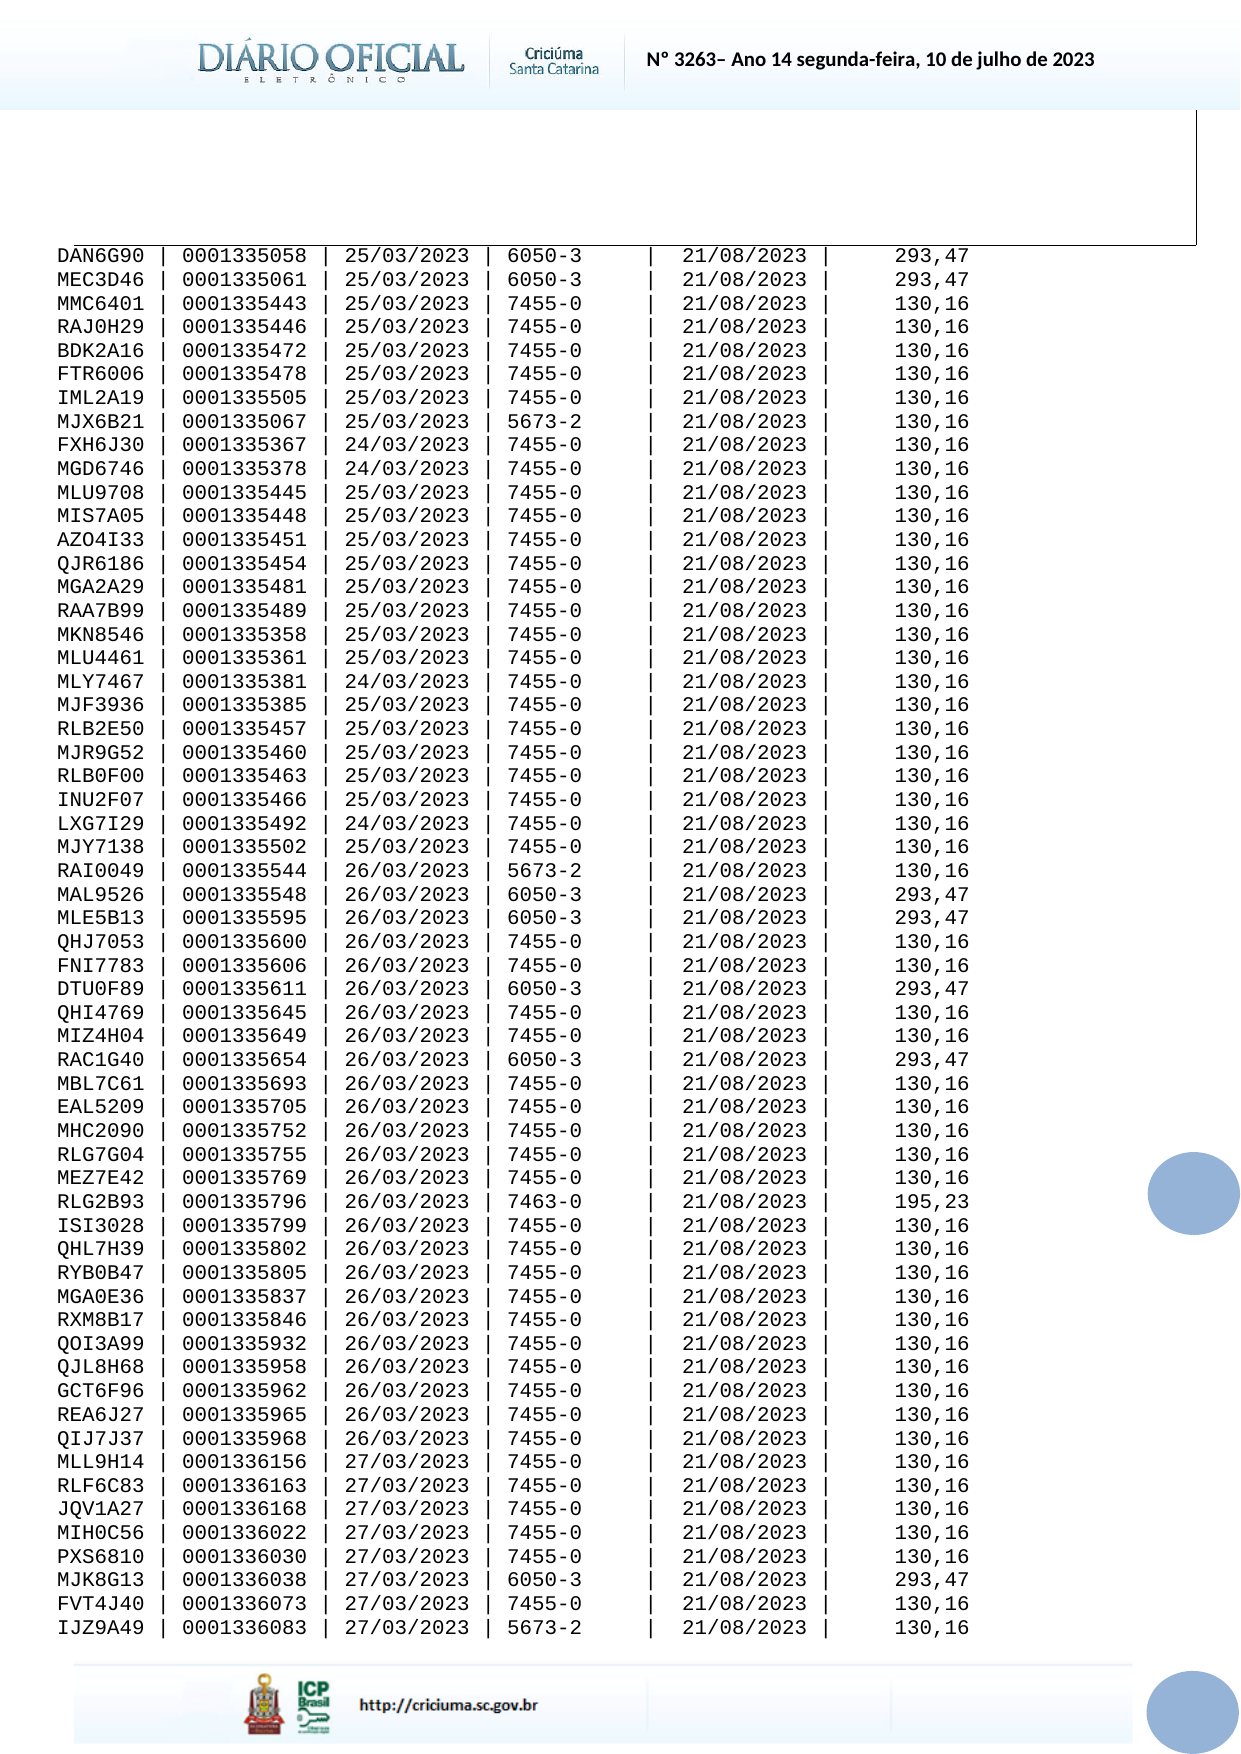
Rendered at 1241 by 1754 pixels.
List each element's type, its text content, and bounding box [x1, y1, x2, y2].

text MAL9526 | 0001335548 | 26/03/2023 | 6050-3 | 21/08/2023 | 293,47 [44, 884, 1196, 907]
text MJF3936 | 0001335385 | 25/03/2023 | 7455-0 | 21/08/2023 | 130,16 [44, 694, 1196, 718]
text FXH6J30 | 0001335367 | 24/03/2023 | 7455-0 | 21/08/2023 | 130,16 [44, 434, 1196, 458]
text IML2A19 | 0001335505 | 25/03/2023 | 7455-0 | 21/08/2023 | 130,16 [44, 387, 1196, 411]
text MLE5B13 | 0001335595 | 26/03/2023 | 6050-3 | 21/08/2023 | 293,47 [44, 907, 1196, 931]
text QHI4769 | 0001335645 | 26/03/2023 | 7455-0 | 21/08/2023 | 130,16 [44, 1002, 1196, 1026]
text QJL8H68 | 0001335958 | 26/03/2023 | 7455-0 | 21/08/2023 | 130,16 [44, 1357, 1196, 1380]
text RXM8B17 | 0001335846 | 26/03/2023 | 7455-0 | 21/08/2023 | 130,16 [44, 1309, 1196, 1333]
text RAA7B99 | 0001335489 | 25/03/2023 | 7455-0 | 21/08/2023 | 130,16 [44, 600, 1196, 623]
text MGA2A29 | 0001335481 | 25/03/2023 | 7455-0 | 21/08/2023 | 130,16 [44, 576, 1196, 600]
text QIJ7J37 | 0001335968 | 26/03/2023 | 7455-0 | 21/08/2023 | 130,16 [44, 1427, 1196, 1451]
text FTR6006 | 0001335478 | 25/03/2023 | 7455-0 | 21/08/2023 | 130,16 [44, 363, 1196, 387]
text RLB2E50 | 0001335457 | 25/03/2023 | 7455-0 | 21/08/2023 | 130,16 [44, 718, 1196, 742]
text JQV1A27 | 0001336168 | 27/03/2023 | 7455-0 | 21/08/2023 | 130,16 [44, 1498, 1196, 1522]
text DAN6G90 | 0001335058 | 25/03/2023 | 6050-3 | 21/08/2023 | 293,47 [44, 245, 1196, 269]
text AZO4I33 | 0001335451 | 25/03/2023 | 7455-0 | 21/08/2023 | 130,16 [44, 529, 1196, 553]
text RLB0F00 | 0001335463 | 25/03/2023 | 7455-0 | 21/08/2023 | 130,16 [44, 765, 1196, 789]
text ISI3028 | 0001335799 | 26/03/2023 | 7455-0 | 21/08/2023 | 130,16 [44, 1215, 1196, 1238]
text MGD6746 | 0001335378 | 24/03/2023 | 7455-0 | 21/08/2023 | 130,16 [44, 458, 1196, 482]
text MEZ7E42 | 0001335769 | 26/03/2023 | 7455-0 | 21/08/2023 | 130,16 [44, 1167, 1157, 1191]
text MJK8G13 | 0001336038 | 27/03/2023 | 6050-3 | 21/08/2023 | 293,47 [44, 1569, 1196, 1593]
text LXG7I29 | 0001335492 | 24/03/2023 | 7455-0 | 21/08/2023 | 130,16 [44, 813, 1196, 836]
text EAL5209 | 0001335705 | 26/03/2023 | 7455-0 | 21/08/2023 | 130,16 [44, 1096, 1196, 1120]
text MEC3D46 | 0001335061 | 25/03/2023 | 6050-3 | 21/08/2023 | 293,47 [44, 269, 1196, 292]
text MJR9G52 | 0001335460 | 25/03/2023 | 7455-0 | 21/08/2023 | 130,16 [44, 742, 1196, 765]
text RAI0049 | 0001335544 | 26/03/2023 | 5673-2 | 21/08/2023 | 130,16 [44, 860, 1196, 884]
text PXS6810 | 0001336030 | 27/03/2023 | 7455-0 | 21/08/2023 | 130,16 [44, 1546, 1196, 1569]
text MIZ4H04 | 0001335649 | 26/03/2023 | 7455-0 | 21/08/2023 | 130,16 [44, 1026, 1196, 1049]
text MIH0C56 | 0001336022 | 27/03/2023 | 7455-0 | 21/08/2023 | 130,16 [44, 1522, 1196, 1546]
text RLG7G04 | 0001335755 | 26/03/2023 | 7455-0 | 21/08/2023 | 130,16 [44, 1144, 1196, 1167]
text QHL7H39 | 0001335802 | 26/03/2023 | 7455-0 | 21/08/2023 | 130,16 [44, 1238, 1196, 1262]
text MLU4461 | 0001335361 | 25/03/2023 | 7455-0 | 21/08/2023 | 130,16 [44, 647, 1196, 671]
text MLL9H14 | 0001336156 | 27/03/2023 | 7455-0 | 21/08/2023 | 130,16 [44, 1451, 1196, 1475]
text MLU9708 | 0001335445 | 25/03/2023 | 7455-0 | 21/08/2023 | 130,16 [44, 482, 1196, 505]
text MLY7467 | 0001335381 | 24/03/2023 | 7455-0 | 21/08/2023 | 130,16 [44, 671, 1196, 694]
text RAJ0H29 | 0001335446 | 25/03/2023 | 7455-0 | 21/08/2023 | 130,16 [44, 316, 1196, 340]
text MJY7138 | 0001335502 | 25/03/2023 | 7455-0 | 21/08/2023 | 130,16 [44, 836, 1196, 860]
text MIS7A05 | 0001335448 | 25/03/2023 | 7455-0 | 21/08/2023 | 130,16 [44, 505, 1196, 529]
text QJR6186 | 0001335454 | 25/03/2023 | 7455-0 | 21/08/2023 | 130,16 [44, 553, 1196, 576]
text GCT6F96 | 0001335962 | 26/03/2023 | 7455-0 | 21/08/2023 | 130,16 [44, 1380, 1196, 1404]
text DTU0F89 | 0001335611 | 26/03/2023 | 6050-3 | 21/08/2023 | 293,47 [44, 978, 1196, 1002]
text MGA0E36 | 0001335837 | 26/03/2023 | 7455-0 | 21/08/2023 | 130,16 [44, 1286, 1196, 1309]
text RYB0B47 | 0001335805 | 26/03/2023 | 7455-0 | 21/08/2023 | 130,16 [44, 1262, 1196, 1286]
text BDK2A16 | 0001335472 | 25/03/2023 | 7455-0 | 21/08/2023 | 130,16 [44, 340, 1196, 363]
text MHC2090 | 0001335752 | 26/03/2023 | 7455-0 | 21/08/2023 | 130,16 [44, 1120, 1196, 1144]
text MJX6B21 | 0001335067 | 25/03/2023 | 5673-2 | 21/08/2023 | 130,16 [44, 411, 1196, 434]
text FVT4J40 | 0001336073 | 27/03/2023 | 7455-0 | 21/08/2023 | 130,16 [44, 1593, 1196, 1617]
text IJZ9A49 | 0001336083 | 27/03/2023 | 5673-2 | 21/08/2023 | 130,16 [44, 1617, 1196, 1640]
text MBL7C61 | 0001335693 | 26/03/2023 | 7455-0 | 21/08/2023 | 130,16 [44, 1073, 1196, 1096]
text RLF6C83 | 0001336163 | 27/03/2023 | 7455-0 | 21/08/2023 | 130,16 [44, 1475, 1196, 1498]
text INU2F07 | 0001335466 | 25/03/2023 | 7455-0 | 21/08/2023 | 130,16 [44, 789, 1196, 813]
text QOI3A99 | 0001335932 | 26/03/2023 | 7455-0 | 21/08/2023 | 130,16 [44, 1333, 1196, 1357]
text MKN8546 | 0001335358 | 25/03/2023 | 7455-0 | 21/08/2023 | 130,16 [44, 623, 1196, 647]
text RLG2B93 | 0001335796 | 26/03/2023 | 7463-0 | 21/08/2023 | 195,23 [44, 1191, 1153, 1215]
text RAC1G40 | 0001335654 | 26/03/2023 | 6050-3 | 21/08/2023 | 293,47 [44, 1049, 1196, 1073]
text QHJ7053 | 0001335600 | 26/03/2023 | 7455-0 | 21/08/2023 | 130,16 [44, 931, 1196, 954]
text MMC6401 | 0001335443 | 25/03/2023 | 7455-0 | 21/08/2023 | 130,16 [44, 292, 1196, 316]
text REA6J27 | 0001335965 | 26/03/2023 | 7455-0 | 21/08/2023 | 130,16 [44, 1404, 1196, 1427]
text FNI7783 | 0001335606 | 26/03/2023 | 7455-0 | 21/08/2023 | 130,16 [44, 954, 1196, 978]
